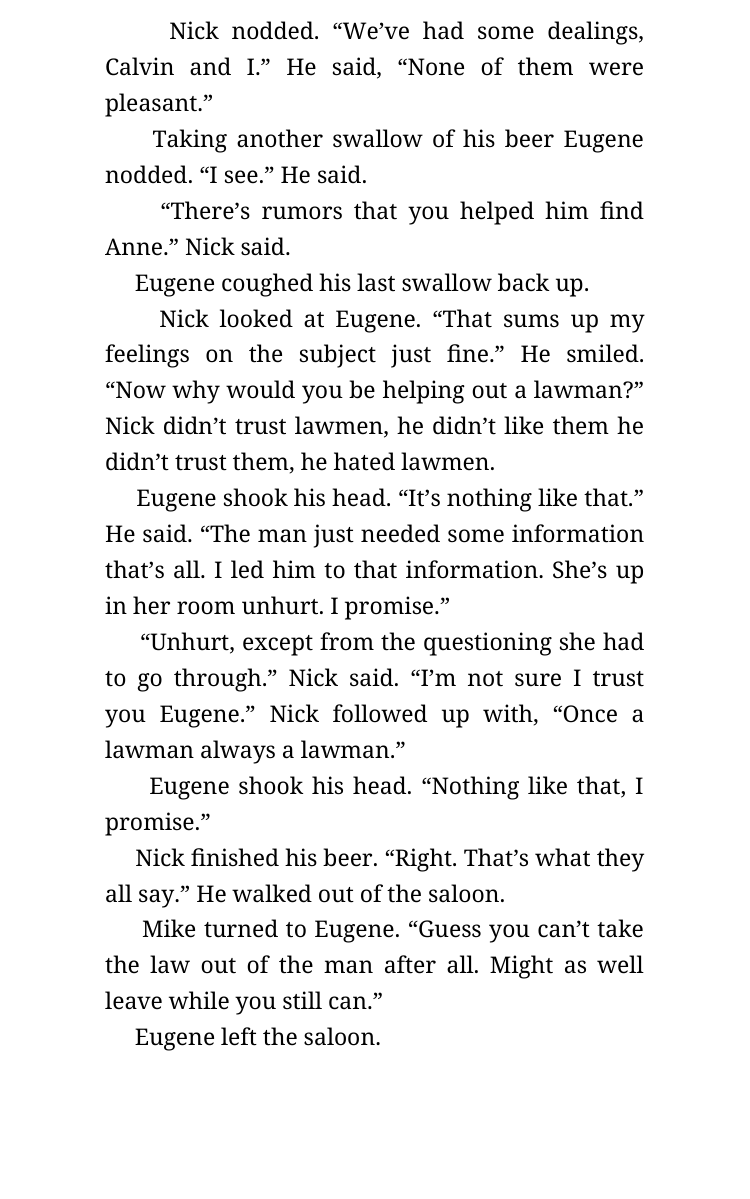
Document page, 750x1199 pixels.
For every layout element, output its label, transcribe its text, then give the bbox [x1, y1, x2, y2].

text Eugene shook his head. “Nothing like that, I promise.” [105, 770, 645, 837]
text Mike turned to Eugene. “Guess you can’t take the law out of the man after all. Might as well leave while you still can.” [105, 913, 645, 1017]
text Nick looked at Eugene. “That sums up my feelings on the subject just fine.” He smiled. “Now why would you be helping out a lawman?” Nick didn’t trust lawmen, he didn’t like them he didn’t trust them, he hated lawmen. [105, 302, 645, 477]
text “Unhurt, except from the questioning she had to go through.” Nick said. “I’m not sure I trust you Eugene.” Nick followed up with, “Once a lawman always a lawman.” [105, 626, 645, 765]
text Taking another swallow of his beer Eugene nodded. “I see.” He said. [105, 123, 645, 190]
text Nick nodded. “We’ve had some dealings, Calvin and I.” He said, “None of them were pleasant.” [105, 15, 645, 118]
text Eugene coughed his last swallow back up. [105, 267, 645, 298]
text Eugene shook his head. “It’s nothing like that.” He said. “The man just needed some information that’s all. I led him to that information. She’s up in her room unhurt. I promise.” [105, 482, 645, 621]
text Nick finished his beer. “Right. That’s what they all say.” He walked out of the saloon. [105, 842, 645, 909]
text Eugene left the saloon. [105, 1021, 645, 1052]
text “There’s rumors that you helped him find Anne.” Nick said. [105, 195, 645, 262]
